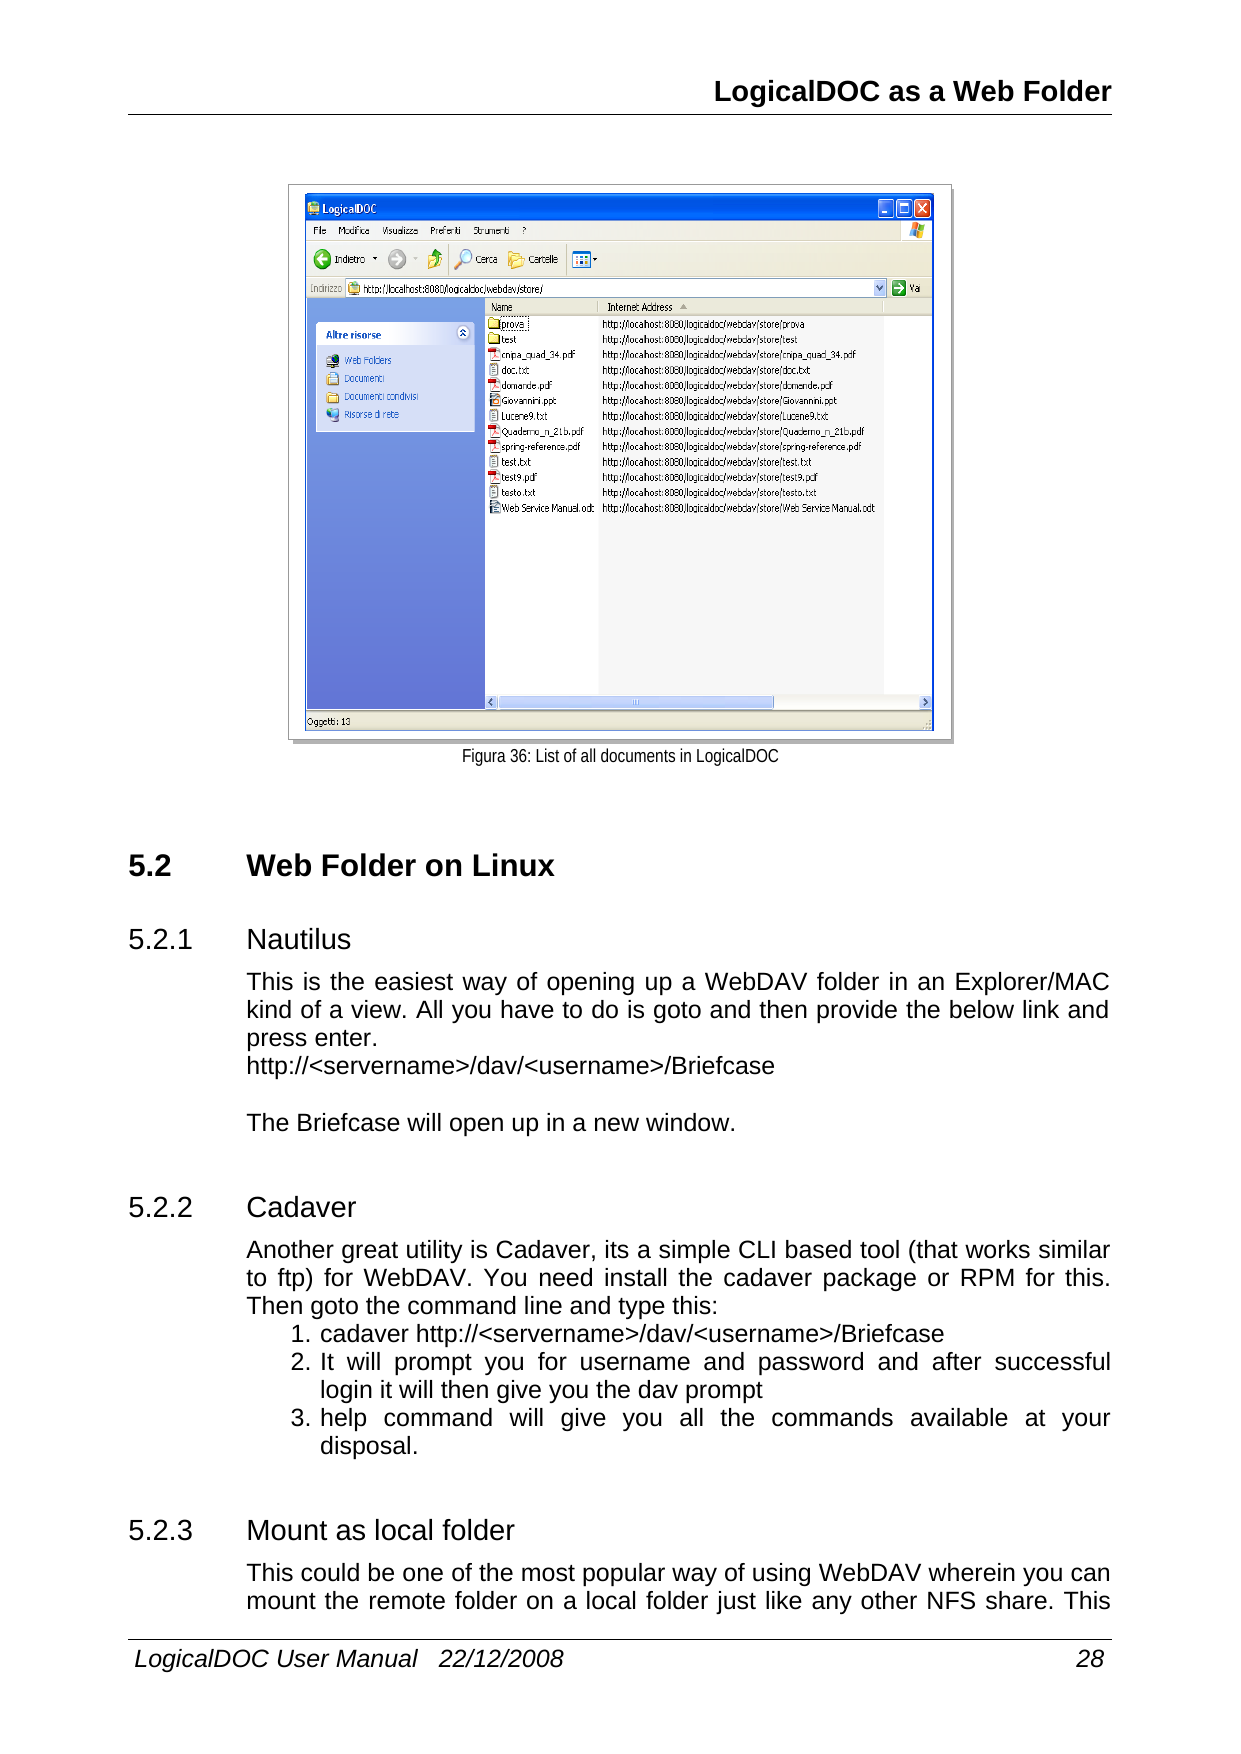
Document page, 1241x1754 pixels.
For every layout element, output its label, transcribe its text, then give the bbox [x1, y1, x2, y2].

list help command will give you all the commands available at your disposal. [290, 1404, 1112, 1460]
subtitle Cadaver [128, 1191, 1112, 1224]
list cadaver http://<servername>/dav/<username>/Briefcase [290, 1320, 1112, 1348]
list It will prompt you for username and password and after successful login it will then give you the dav prompt [290, 1348, 1112, 1404]
text Figura 36: List of all documents in LogicalDOC [288, 740, 952, 767]
text This is the easiest way of opening up a WebDAV folder in an Explorer/MAC kind of a view. All you have to do is goto and then provide the below link and press enter. [246, 968, 1112, 1052]
subtitle Mount as local folder [128, 1514, 1112, 1547]
text Another great utility is Cadaver, its a simple CLI based tool (that works similar to ftp) for WebDAV. You need install the cadaver package or RPM for this. Then goto the command line and type this: [246, 1236, 1112, 1320]
text http://<servername>/dav/<username>/Briefcase [246, 1052, 1112, 1080]
text This could be one of the most popular way of using WebDAV wherein you can mount the remote folder on a local folder just like any other NFS share. This [246, 1559, 1112, 1615]
subtitle Nautilus [128, 923, 1112, 956]
text The Briefcase will open up in a new window. [246, 1109, 1112, 1137]
subtitle Web Folder on Linux [128, 848, 1112, 883]
picture [305, 193, 934, 731]
